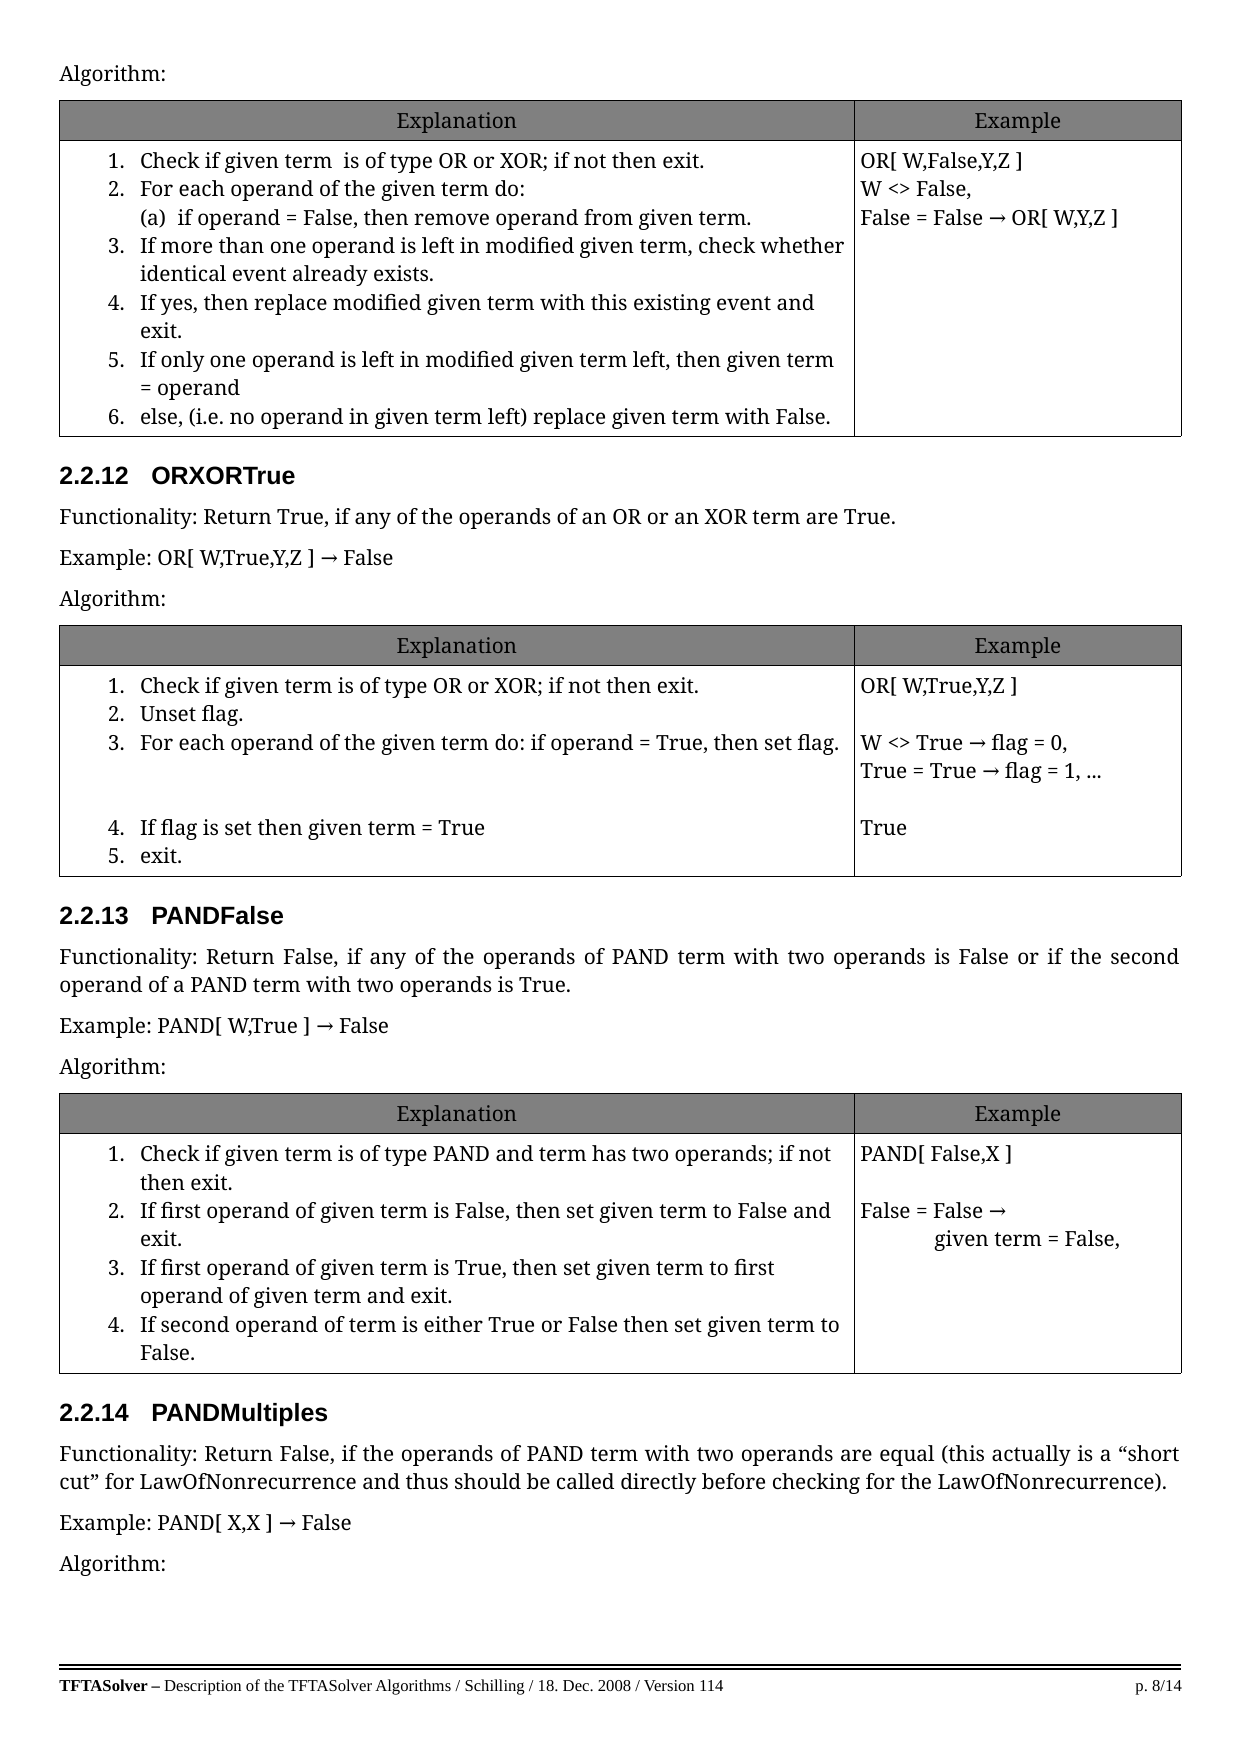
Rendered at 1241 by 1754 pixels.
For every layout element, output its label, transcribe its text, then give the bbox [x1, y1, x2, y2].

text Algorithm: [59, 1052, 1181, 1081]
text Example: PAND[ W,True ] → False [59, 1011, 1181, 1040]
subtitle PANDMultiples [59, 1397, 1181, 1426]
table_cell Check if given term is of type OR or XOR; if not then exit. Unset flag. For each operand of the given term do: if operand = True, then set flag. If flag is set then given term = True exit. [60, 666, 854, 876]
text Functionality: Return False, if any of the operands of PAND term with two operands is False or if the second operand of a PAND term with two operands is True. [59, 942, 1181, 999]
table_cell OR[ W,False,Y,Z ] W <> False, False = False → OR[ W,Y,Z ] [855, 141, 1181, 436]
text Functionality: Return True, if any of the operands of an OR or an XOR term are True. [59, 502, 1181, 531]
table_cell OR[ W,True,Y,Z ] W <> True → flag = 0, True = True → flag = 1, ... True [855, 666, 1181, 876]
table_header Explanation [60, 626, 854, 665]
table_header Example [855, 626, 1181, 665]
text Algorithm: [59, 584, 1181, 613]
text Example: OR[ W,True,Y,Z ] → False [59, 543, 1181, 572]
table_header Explanation [60, 1094, 854, 1133]
table_header Example [855, 101, 1181, 140]
subtitle PANDFalse [59, 901, 1181, 929]
text Algorithm: [59, 1549, 1181, 1577]
text Algorithm: [59, 59, 1181, 87]
text Functionality: Return False, if the operands of PAND term with two operands are equal (this actually is a “short cut” for LawOfNonrecurrence and thus should be called directly before checking for the LawOfNonrecurrence). [59, 1439, 1181, 1496]
table_header Example [855, 1094, 1181, 1133]
table_cell Check if given term is of type OR or XOR; if not then exit. For each operand of the given term do: if operand = False, then remove operand from given term. If more than one operand is left in modified given term, check whether identical event already exists. If yes, then replace modified given term with this existing event and exit. If only one operand is left in modified given term left, then given term = operand else, (i.e. no operand in given term left) replace given term with False. [60, 141, 854, 436]
text Example: PAND[ X,X ] → False [59, 1508, 1181, 1537]
table_cell PAND[ False,X ] False = False → given term = False, [855, 1134, 1181, 1372]
table_header Explanation [60, 101, 854, 140]
subtitle ORXORTrue [59, 461, 1181, 490]
table_cell Check if given term is of type PAND and term has two operands; if not then exit. If first operand of given term is False, then set given term to False and exit. If first operand of given term is True, then set given term to first operand of given term and exit. If second operand of term is either True or False then set given term to False. [60, 1134, 854, 1372]
